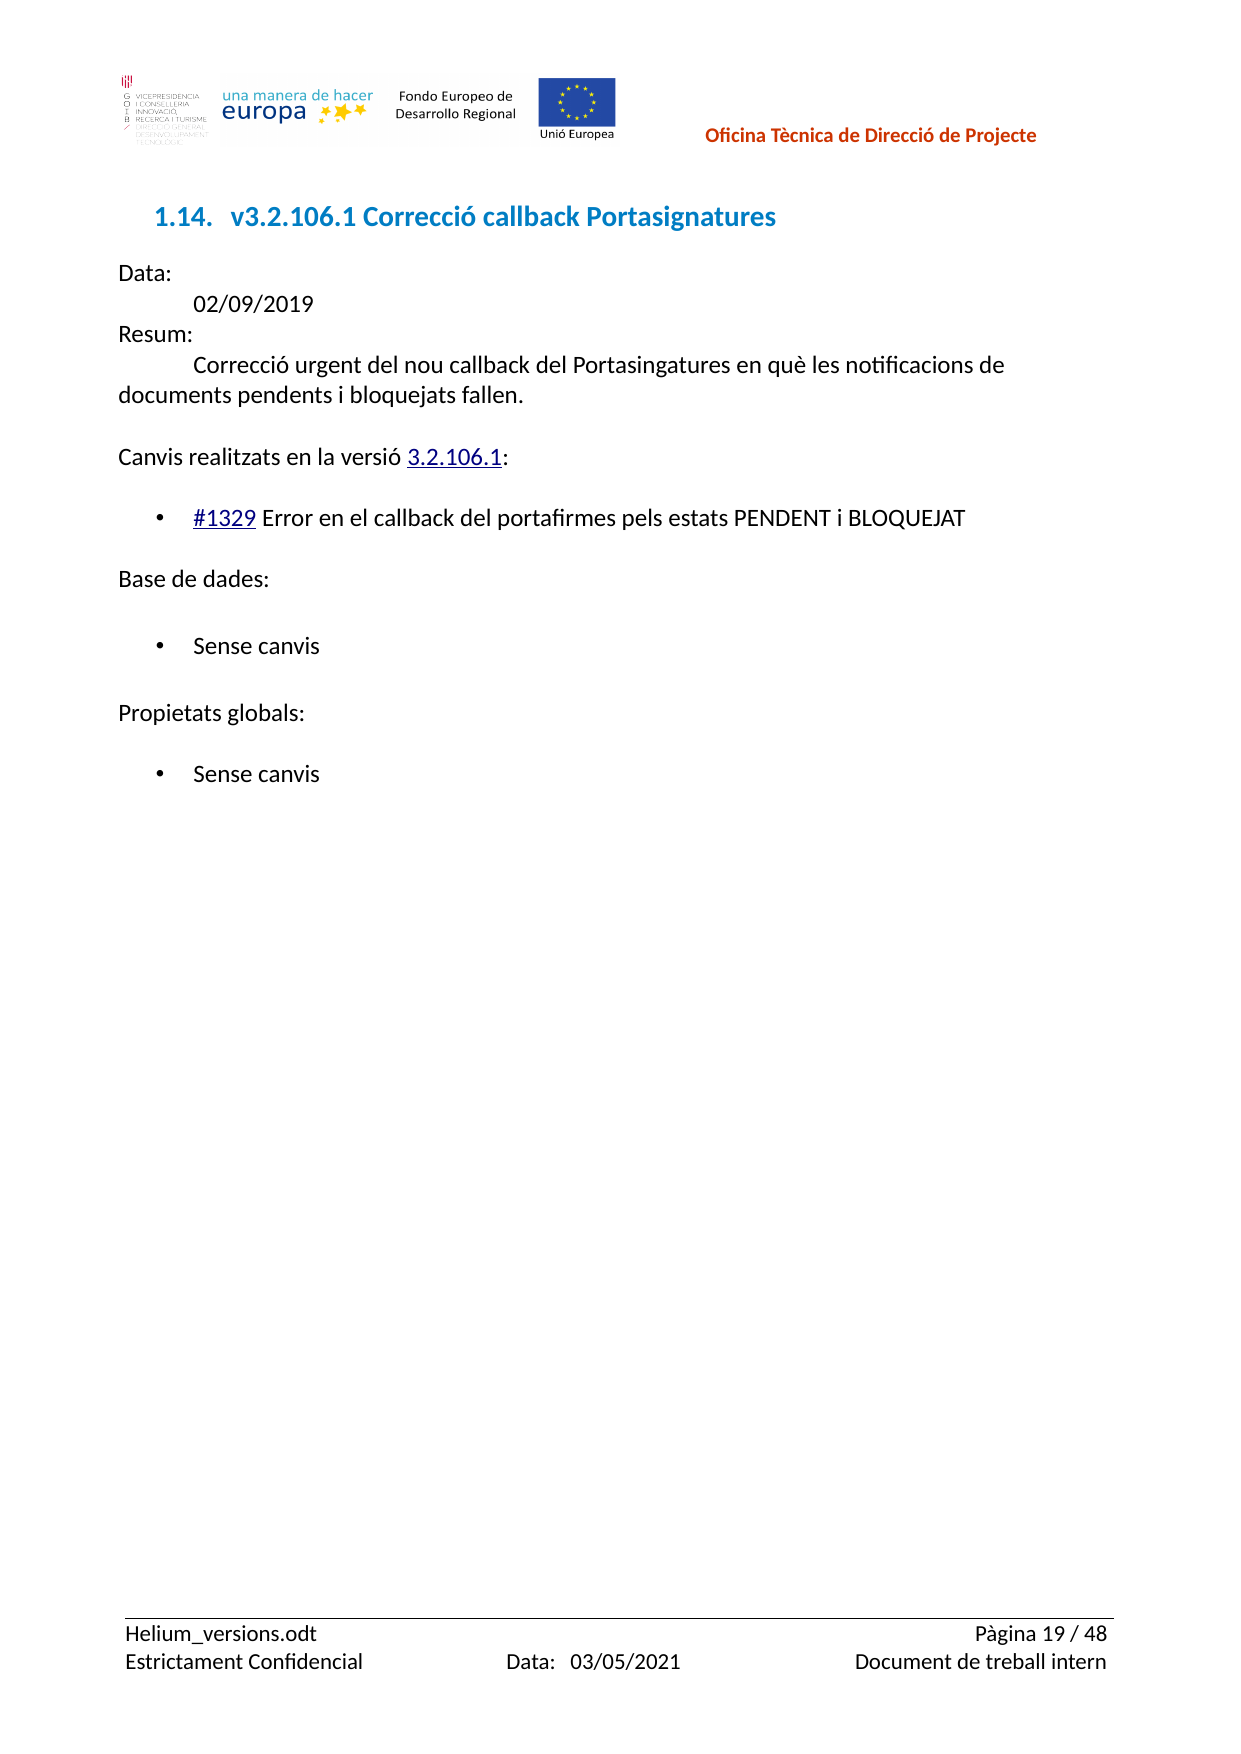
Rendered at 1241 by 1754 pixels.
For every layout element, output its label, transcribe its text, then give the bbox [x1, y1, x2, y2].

list #1329 Error en el callback del portafirmes pels estats PENDENT i BLOQUEJAT [156, 502, 1122, 532]
text Data: [118, 258, 1122, 288]
text Canvis realitzats en la versió 3.2.106.1: [118, 441, 1122, 471]
list Sense canvis [156, 630, 1122, 660]
picture [219, 73, 621, 147]
text 02/09/2019 [118, 288, 1122, 319]
text Resum: [118, 319, 1122, 349]
text Base de dades: [118, 563, 1122, 593]
subtitle v3.2.106.1 Correcció callback Portasignatures [153, 198, 1122, 234]
list Sense canvis [156, 758, 1122, 788]
picture [118, 73, 213, 147]
text Correcció urgent del nou callback del Portasingatures en què les notificacions de documents pendents i bloquejats fallen. [118, 349, 1122, 410]
text Propietats globals: [118, 697, 1122, 727]
